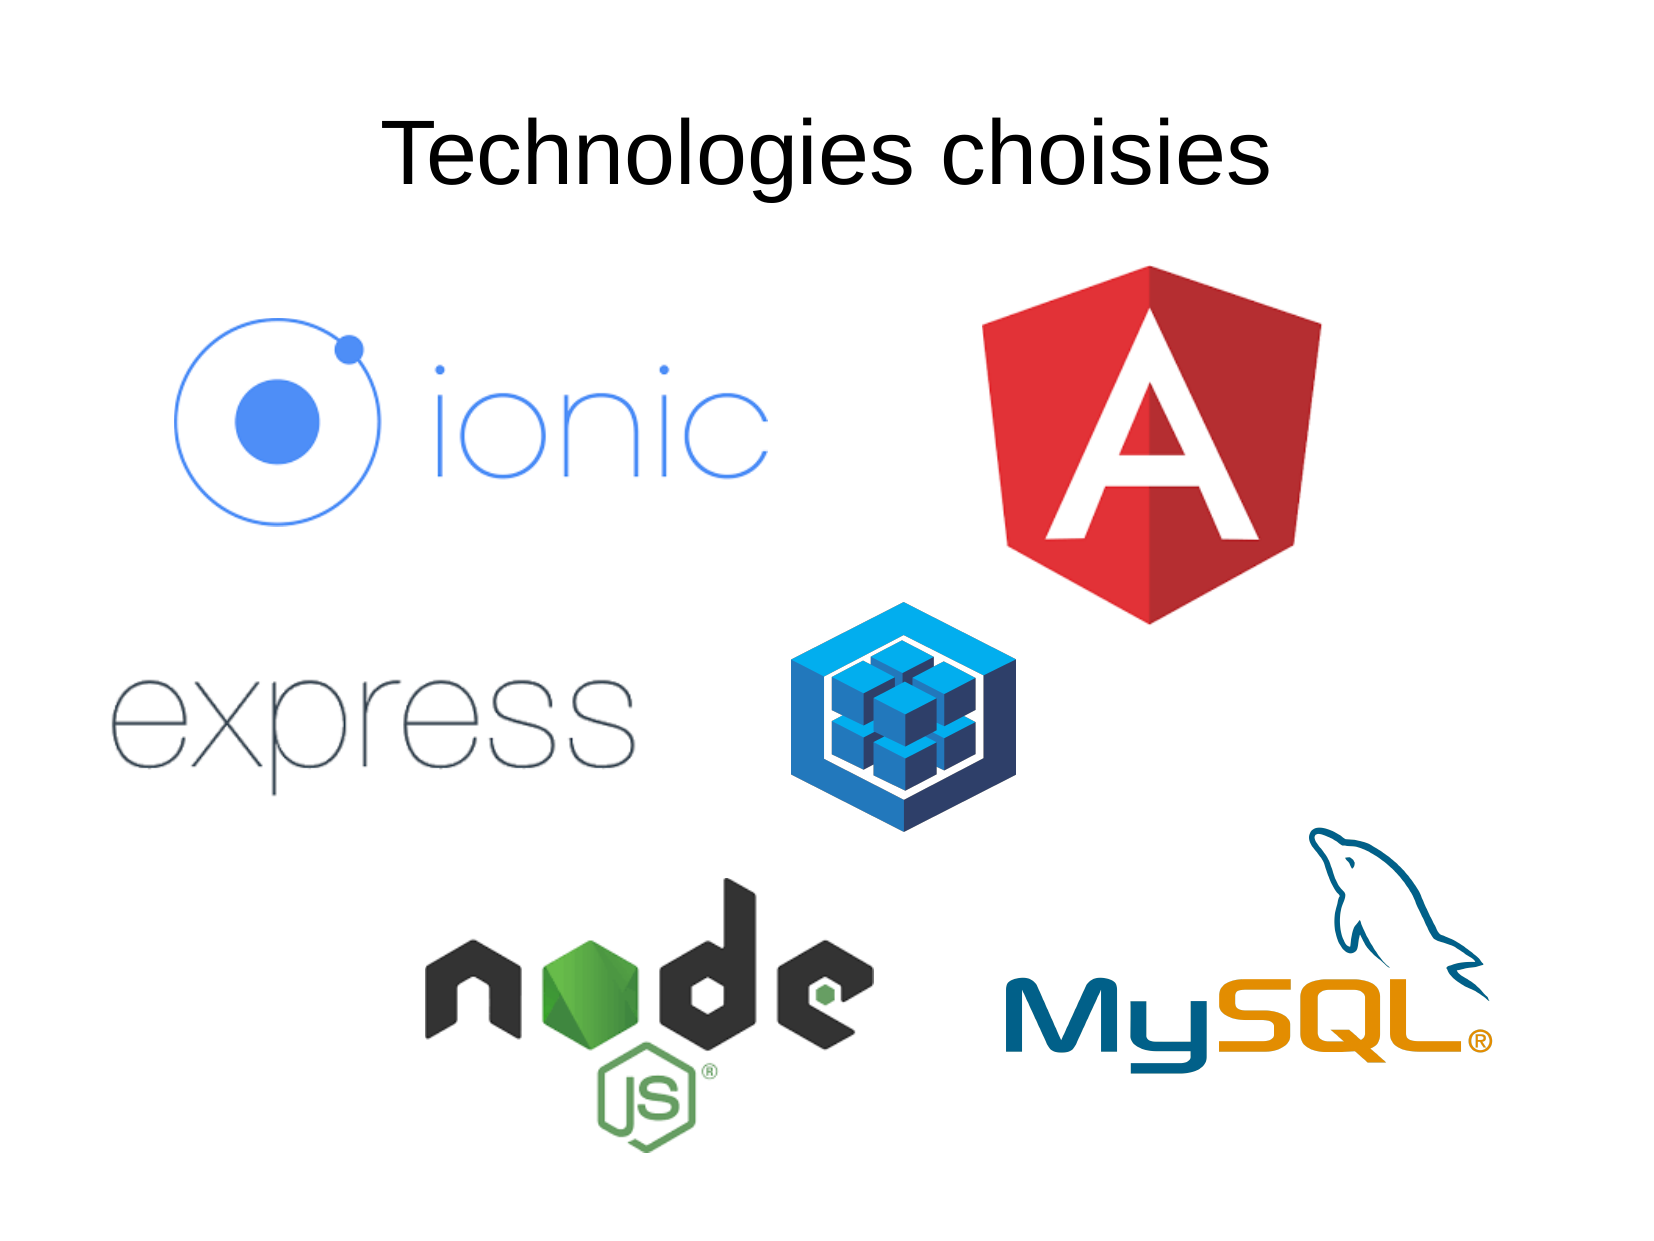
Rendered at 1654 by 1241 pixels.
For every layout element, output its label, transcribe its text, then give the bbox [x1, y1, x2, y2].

title Technologies choisies [82, 49, 1571, 257]
picture [791, 602, 901, 658]
picture [174, 318, 768, 527]
picture [907, 265, 1323, 658]
picture [425, 878, 874, 1153]
picture [791, 636, 1565, 1158]
picture [70, 630, 709, 823]
